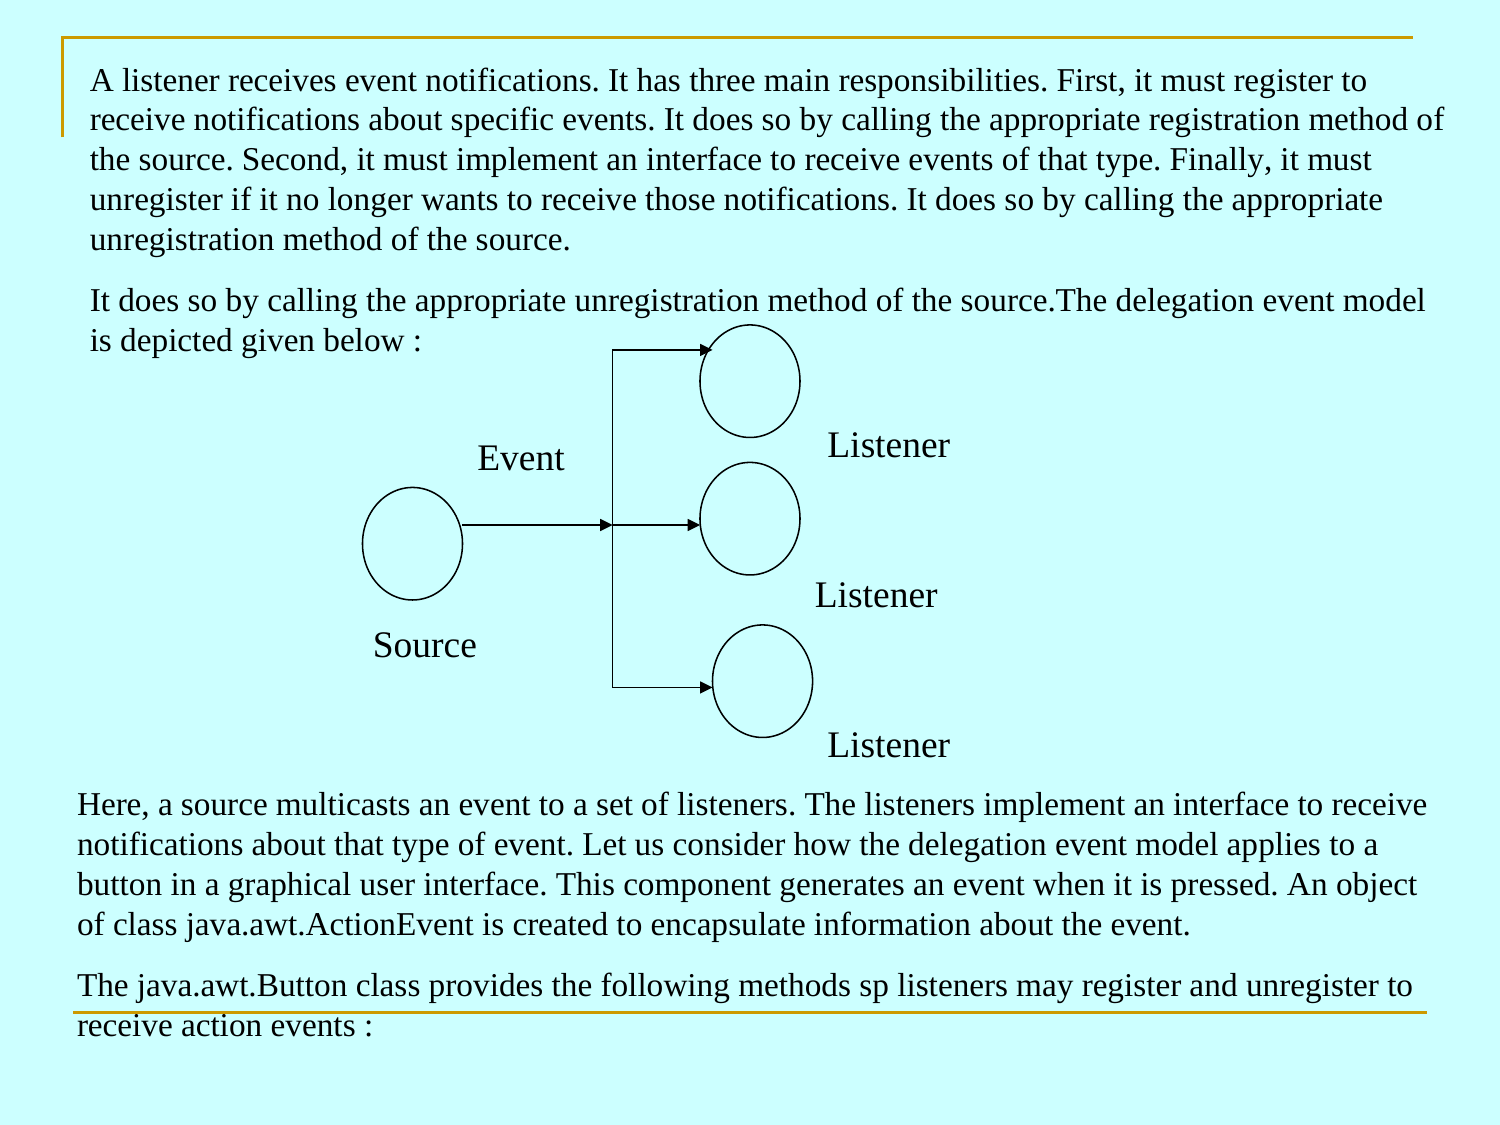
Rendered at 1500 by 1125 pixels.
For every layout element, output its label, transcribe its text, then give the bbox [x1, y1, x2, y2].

text_box Listener [812, 412, 1013, 473]
text_box Listener [800, 562, 953, 623]
text_box A listener receives event notifications. It has three main responsibilities. First, it must register to receive notifications about specific events. It does so by calling the appropriate registration method of the source. Second, it must implement an interface to receive events of that type. Finally, it must unregister if it no longer wants to receive those notifications. It does so by calling the appropriate unregistration method of the source. It does so by calling the appropriate unregistration method of the source.The delegation event model is depicted given below : [74, 49, 1463, 366]
text_box Event [462, 424, 601, 486]
text_box Here, a source multicasts an event to a set of listeners. The listeners implement an interface to receive notifications about that type of event. Let us consider how the delegation event model applies to a button in a graphical user interface. This component generates an event when it is pressed. An object of class java.awt.ActionEvent is created to encapsulate information about the event. The java.awt.Button class provides the following methods sp listeners may register and unregister to receive action events : [62, 774, 1450, 1051]
text_box Listener [812, 712, 966, 773]
text_box Source [312, 612, 538, 673]
